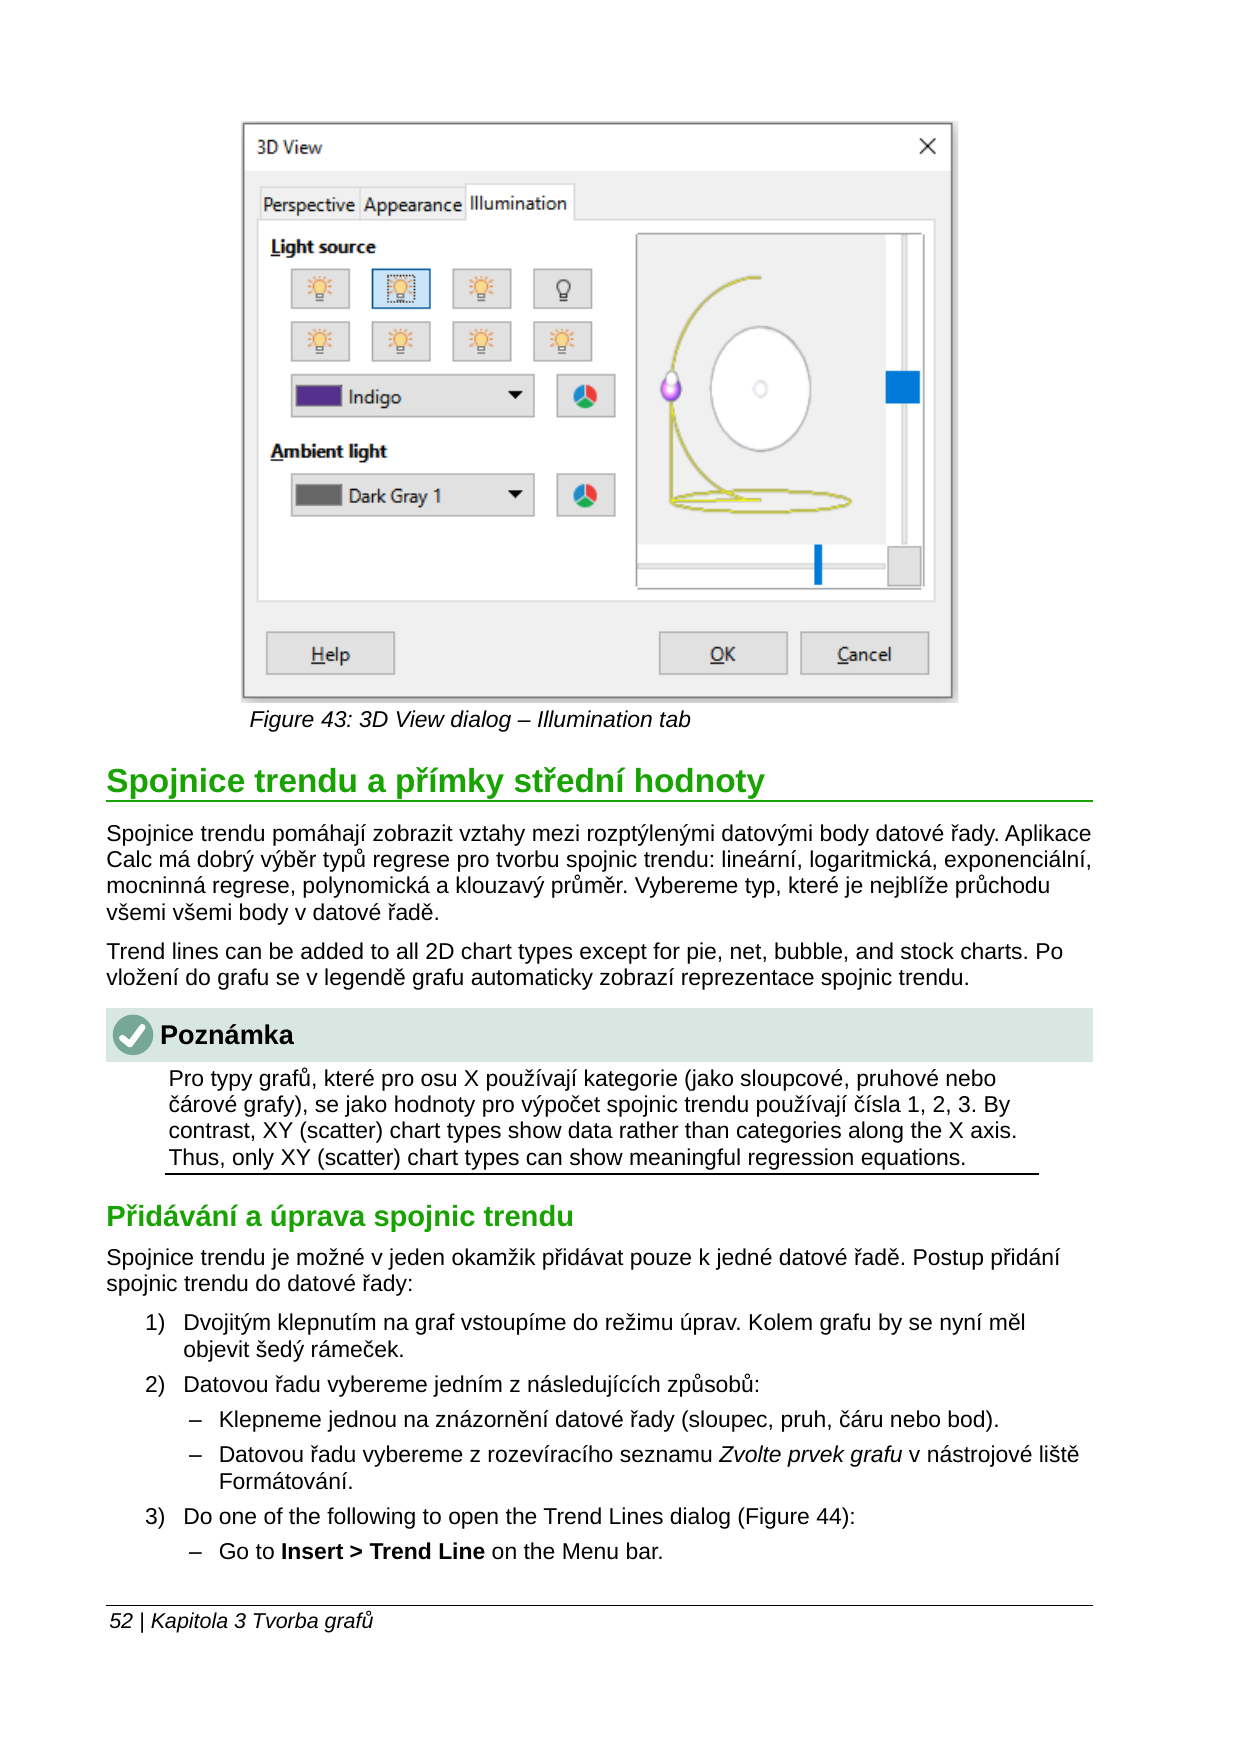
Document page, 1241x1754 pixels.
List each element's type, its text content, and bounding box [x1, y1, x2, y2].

text Pro typy grafů, které pro osu X používají kategorie (jako sloupcové, pruhové nebo čárové grafy), se jako hodnoty pro výpočet spojnic trendu používají čísla 1, 2, 3. By contrast, XY (scatter) chart types show data rather than categories along the X axis. Thus, only XY (scatter) chart types can show meaningful regression equations. [165, 1062, 1039, 1173]
text Figure 43: 3D View dialog – Illumination tab [238, 703, 961, 732]
list Datovou řadu vybereme jedním z následujících způsobů: [165, 1371, 1093, 1397]
list Do one of the following to open the Trend Lines dialog (Figure 44): [165, 1503, 1093, 1529]
text Trend lines can be added to all 2D chart types except for pie, net, bubble, and stock charts. Po vložení do grafu se v legendě grafu automaticky zobrazí reprezentace spojnic trendu. [106, 938, 1093, 990]
list Klepneme jednou na znázornění datové řady (sloupec, pruh, čáru nebo bod). [189, 1406, 1093, 1432]
list Datovou řadu vybereme z rozevíracího seznamu Zvolte prvek grafu v nástrojové liště Formátování. [189, 1441, 1093, 1494]
subtitle Přidávání a úprava spojnic trendu [106, 1199, 1093, 1232]
list Go to Insert > Trend Line on the Menu bar. [189, 1538, 1093, 1564]
subtitle Poznámka [106, 1008, 1093, 1062]
subtitle Spojnice trendu a přímky střední hodnoty [106, 762, 1093, 800]
text Spojnice trendu je možné v jeden okamžik přidávat pouze k jedné datové řadě. Postup přidání spojnic trendu do datové řady: [106, 1244, 1093, 1297]
text Spojnice trendu pomáhají zobrazit vztahy mezi rozptýlenými datovými body datové řady. Aplikace Calc má dobrý výběr typů regrese pro tvorbu spojnic trendu: lineární, logaritmická, exponenciální, mocninná regrese, polynomická a klouzavý průměr. Vybereme typ, které je nejblíže průchodu všemi všemi body v datové řadě. [106, 820, 1093, 925]
picture [240, 121, 959, 703]
list Dvojitým klepnutím na graf vstoupíme do režimu úprav. Kolem grafu by se nyní měl objevit šedý rámeček. [165, 1309, 1093, 1362]
